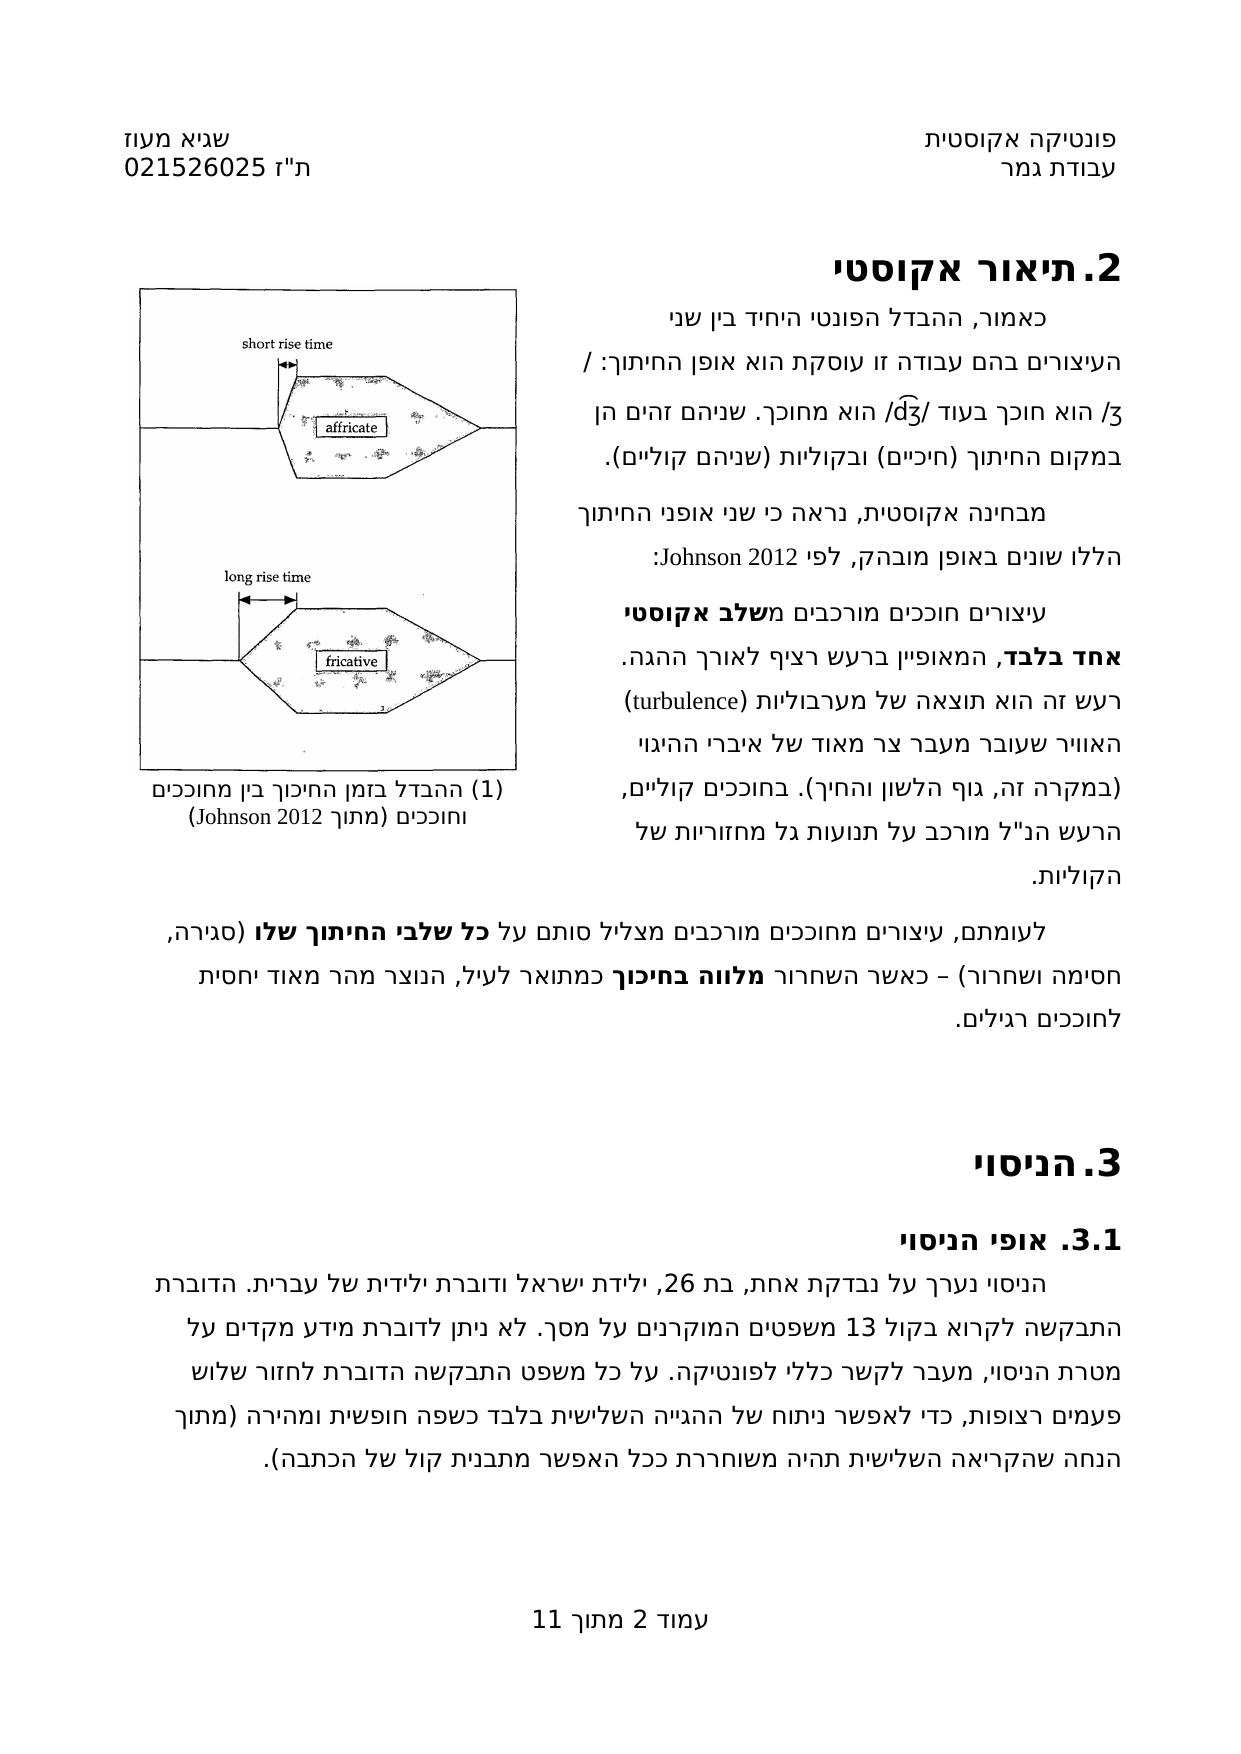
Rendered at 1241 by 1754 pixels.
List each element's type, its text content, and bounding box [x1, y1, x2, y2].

text עיצורים חוככים מורכבים משלב אקוסטי אחד בלבד, המאופיין ברעש רציף לאורך ההגה. רעש זה הוא תוצאה של מערבוליות (turbulence) האוויר שעובר מעבר צר מאוד של איברי ההיגוי (במקרה זה, גוף הלשון והחיך). בחוככים קוליים, הרעש הנ"ל מורכב על תנועות גל מחזוריות של הקוליות. [118, 598, 1122, 890]
picture [132, 283, 523, 777]
subtitle תיאור אקוסטי [118, 247, 1122, 291]
text (1) ההבדל בזמן החיכוך בין מחוככים וחוככים (מתוך Johnson 2012) [132, 777, 523, 830]
subtitle אופי הניסוי [118, 1223, 1122, 1257]
text כאמור, ההבדל הפונטי היחיד בין שני העיצורים בהם עבודה זו עוסקת הוא אופן החיתוך: /ʒ/ הוא חוכך בעוד /d͡ʒ/ הוא מחוכך. שניהם זהים הן במקום החיתוך (חיכיים) ובקוליות (שניהם קוליים). [523, 303, 1122, 471]
subtitle הניסוי [118, 1141, 1122, 1186]
text הניסוי נערך על נבדקת אחת, בת 26, ילידת ישראל ודוברת ילידית של עברית. הדוברת התבקשה לקרוא בקול 13 משפטים המוקרנים על מסך. לא ניתן לדוברת מידע מקדים על מטרת הניסוי, מעבר לקשר כללי לפונטיקה. על כל משפט התבקשה הדוברת לחזור שלוש פעמים רצופות, כדי לאפשר ניתוח של ההגייה השלישית בלבד כשפה חופשית ומהירה (מתוך הנחה שהקריאה השלישית תהיה משוחררת ככל האפשר מתבנית קול של הכתבה). [118, 1269, 1122, 1474]
text מבחינה אקוסטית, נראה כי שני אופני החיתוך הללו שונים באופן מובהק, לפי Johnson 2012: [523, 498, 1122, 571]
text לעומתם, עיצורים מחוככים מורכבים מצליל סותם על כל שלבי החיתוך שלו (סגירה, חסימה ושחרור) – כאשר השחרור מלווה בחיכוך כמתואר לעיל, הנוצר מהר מאוד יחסית לחוככים רגילים. [118, 917, 1122, 1034]
